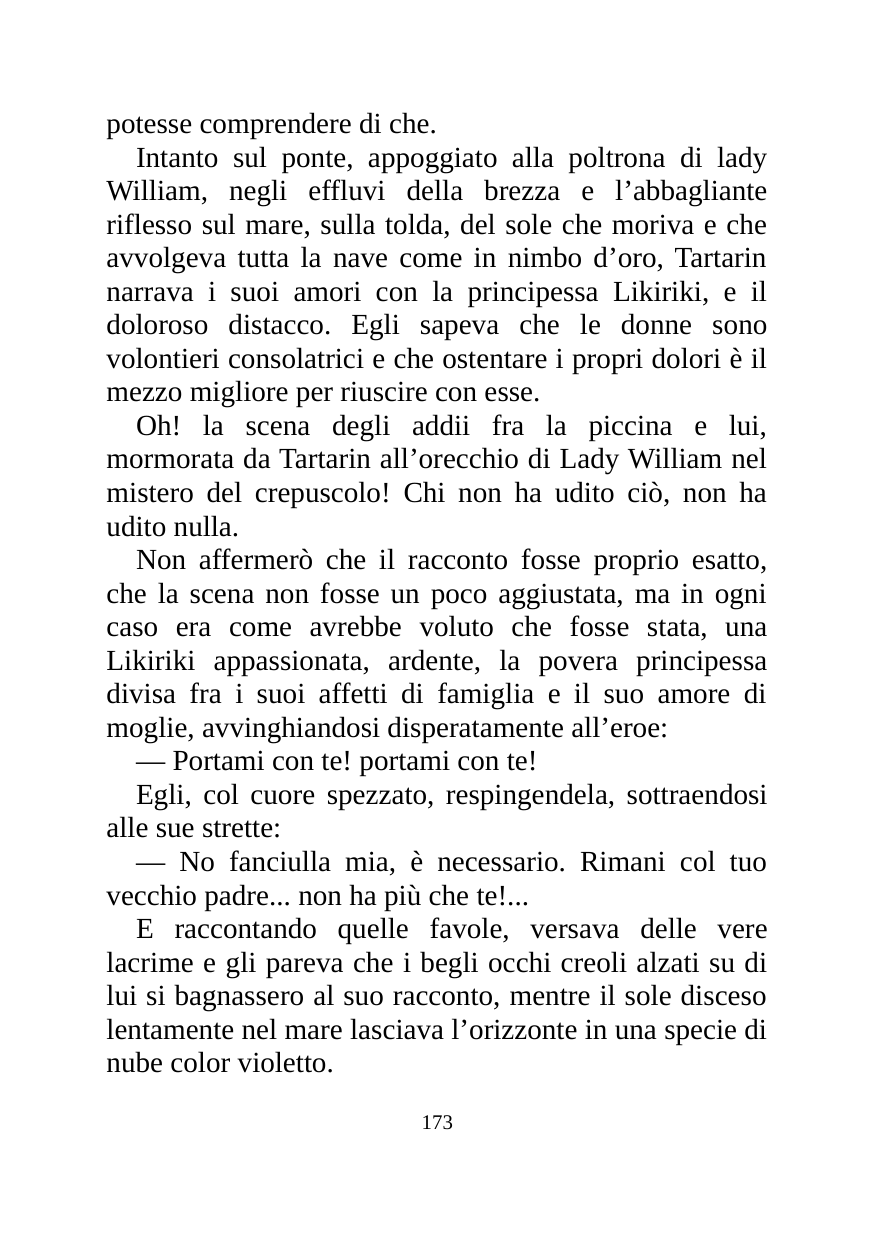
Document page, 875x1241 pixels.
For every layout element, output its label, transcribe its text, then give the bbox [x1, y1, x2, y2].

text Oh! la scena degli addii fra la piccina e lui, mormorata da Tartarin all’orecchio di Lady William nel mistero del crepuscolo! Chi non ha udito ciò, non ha udito nulla. [106, 408, 768, 542]
text E raccontando quelle favole, versava delle vere lacrime e gli pareva che i begli occhi creoli alzati su di lui si bagnassero al suo racconto, mentre il sole disceso lentamente nel mare lasciava l’orizzonte in una specie di nube color violetto. [106, 911, 768, 1079]
text Egli, col cuore spezzato, respingendela, sottraendosi alle sue strette: [106, 777, 768, 844]
text Non affermerò che il racconto fosse proprio esatto, che la scena non fosse un poco aggiustata, ma in ogni caso era come avrebbe voluto che fosse stata, una Likiriki appassionata, ardente, la povera principessa divisa fra i suoi affetti di famiglia e il suo amore di moglie, avvinghiandosi disperatamente all’eroe: [106, 542, 768, 743]
text Intanto sul ponte, appoggiato alla poltrona di lady William, negli effluvi della brezza e l’abbagliante riflesso sul mare, sulla tolda, del sole che moriva e che avvolgeva tutta la nave come in nimbo d’oro, Tartarin narrava i suoi amori con la principessa Likiriki, e il doloroso distacco. Egli sapeva che le donne sono volontieri consolatrici e che ostentare i propri dolori è il mezzo migliore per riuscire con esse. [106, 140, 768, 408]
text — No fanciulla mia, è necessario. Rimani col tuo vecchio padre... non ha più che te!... [106, 844, 768, 911]
text — Portami con te! portami con te! [106, 743, 768, 777]
text potesse comprendere di che. [106, 106, 768, 140]
